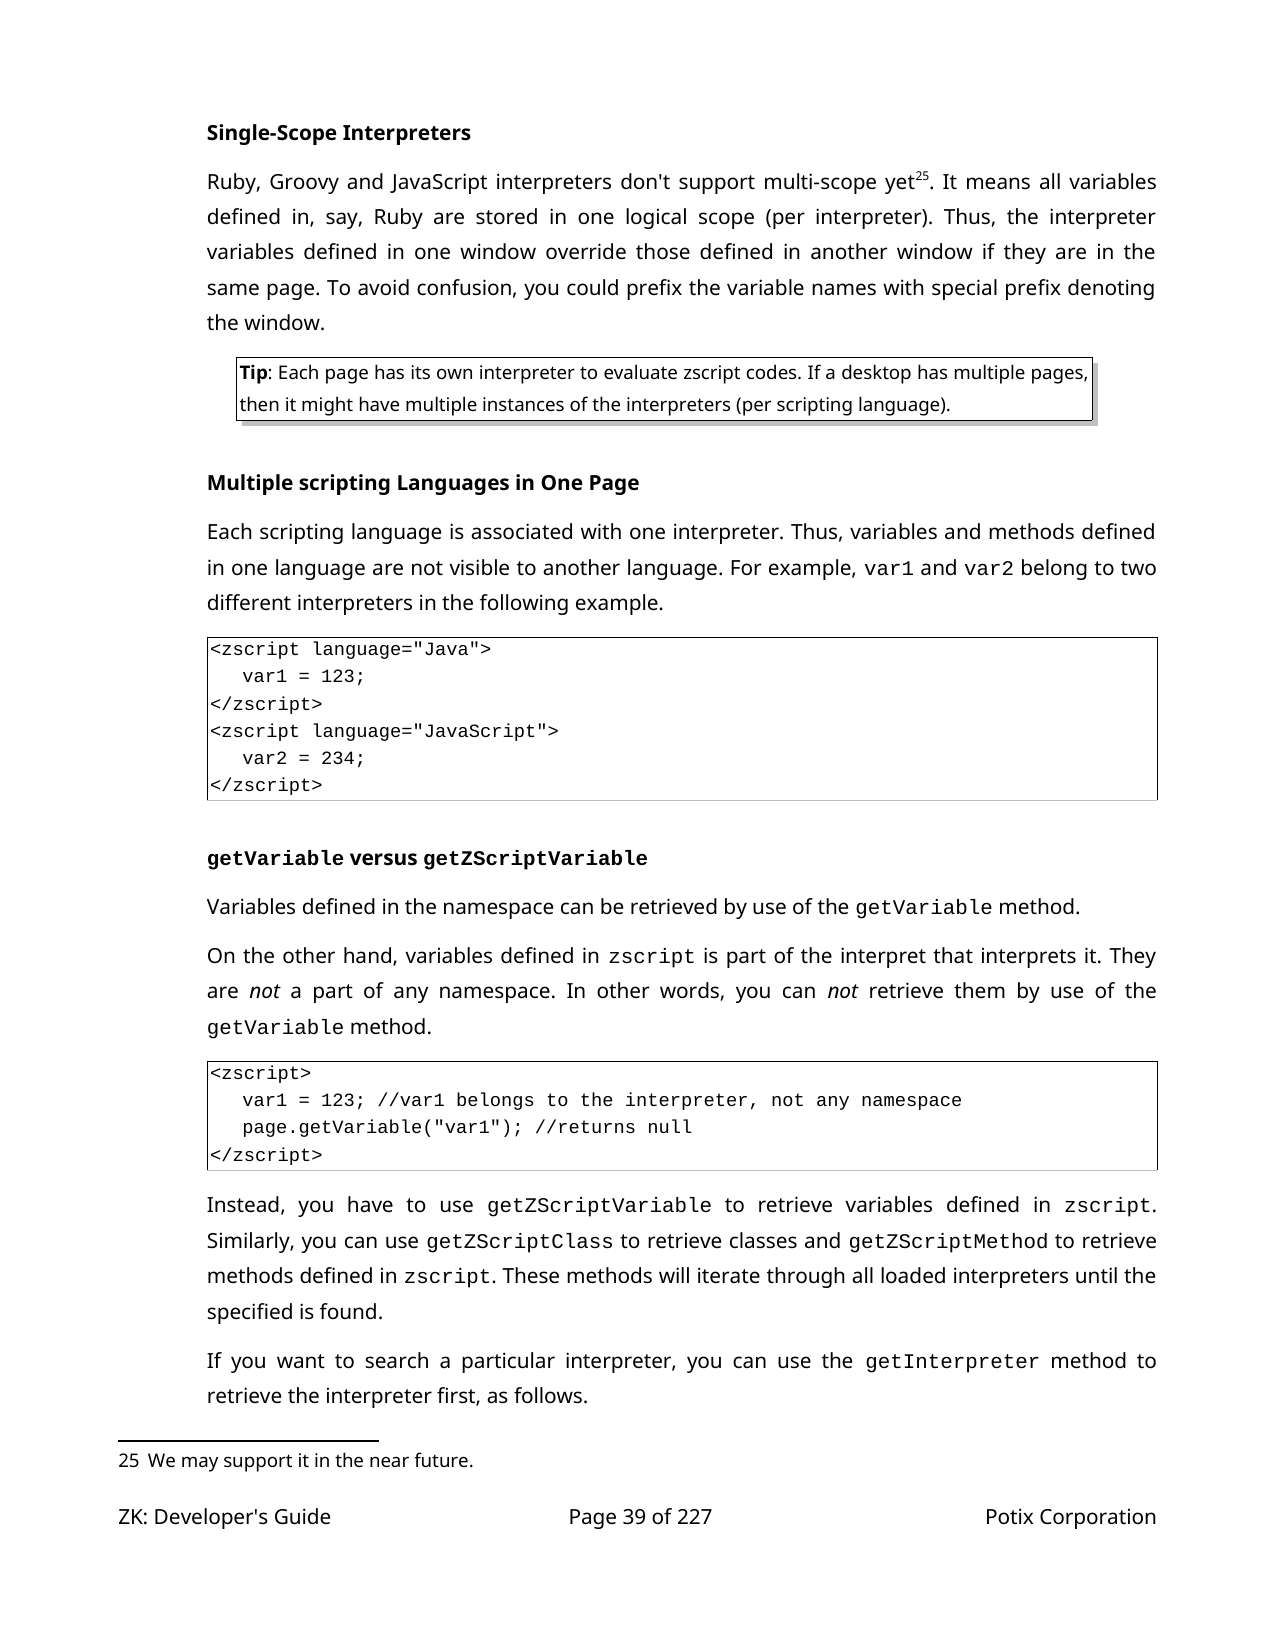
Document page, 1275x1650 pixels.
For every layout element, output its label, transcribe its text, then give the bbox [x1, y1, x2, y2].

text On the other hand, variables defined in zscript is part of the interpret that interprets it. They are not a part of any namespace. In other words, you can not retrieve them by use of the getVariable method. [207, 941, 1157, 1040]
subtitle Multiple scripting Languages in One Page [207, 468, 1157, 497]
text Instead, you have to use getZScriptVariable to retrieve variables defined in zscript. Similarly, you can use getZScriptClass to retrieve classes and getZScriptMethod to retrieve methods defined in zscript. These methods will iterate through all loaded interpreters until the specified is found. [207, 1190, 1157, 1325]
text page.getVariable("var1"); //returns null [208, 1115, 1157, 1139]
text Variables defined in the namespace can be retrieved by use of the getVariable method. [207, 892, 1157, 920]
text </zscript> [208, 773, 1157, 800]
text We may support it in the near future. [118, 1447, 1157, 1473]
text </zscript> [208, 691, 1157, 716]
text <zscript language="JavaScript"> [208, 718, 1157, 743]
text <zscript language="Java"> [208, 638, 1157, 661]
text Each scripting language is associated with one interpreter. Thus, variables and methods defined in one language are not visible to another language. For example, var1 and var2 belong to two different interpreters in the following example. [207, 517, 1157, 616]
text var1 = 123; //var1 belongs to the interpreter, not any namespace [208, 1088, 1157, 1112]
text var2 = 234; [208, 746, 1157, 770]
text Ruby, Groovy and JavaScript interpreters don't support multi-scope yet. It means all variables defined in, say, Ruby are stored in one logical scope (per interpreter). Thus, the interpreter variables defined in one window override those defined in another window if they are in the same page. To avoid confusion, you could prefix the variable names with special prefix denoting the window. [207, 167, 1157, 336]
text var1 = 123; [208, 664, 1157, 688]
subtitle getVariable versus getZScriptVariable [207, 843, 1157, 871]
text </zscript> [208, 1142, 1157, 1170]
text <zscript> [208, 1062, 1157, 1085]
text Tip: Each page has its own interpreter to evaluate zscript codes. If a desktop has multiple pages, then it might have multiple instances of the interpreters (per scripting language). [237, 358, 1092, 420]
subtitle Single-Scope Interpreters [207, 118, 1157, 146]
text If you want to search a particular interpreter, you can use the getInterpreter method to retrieve the interpreter first, as follows. [207, 1346, 1157, 1409]
